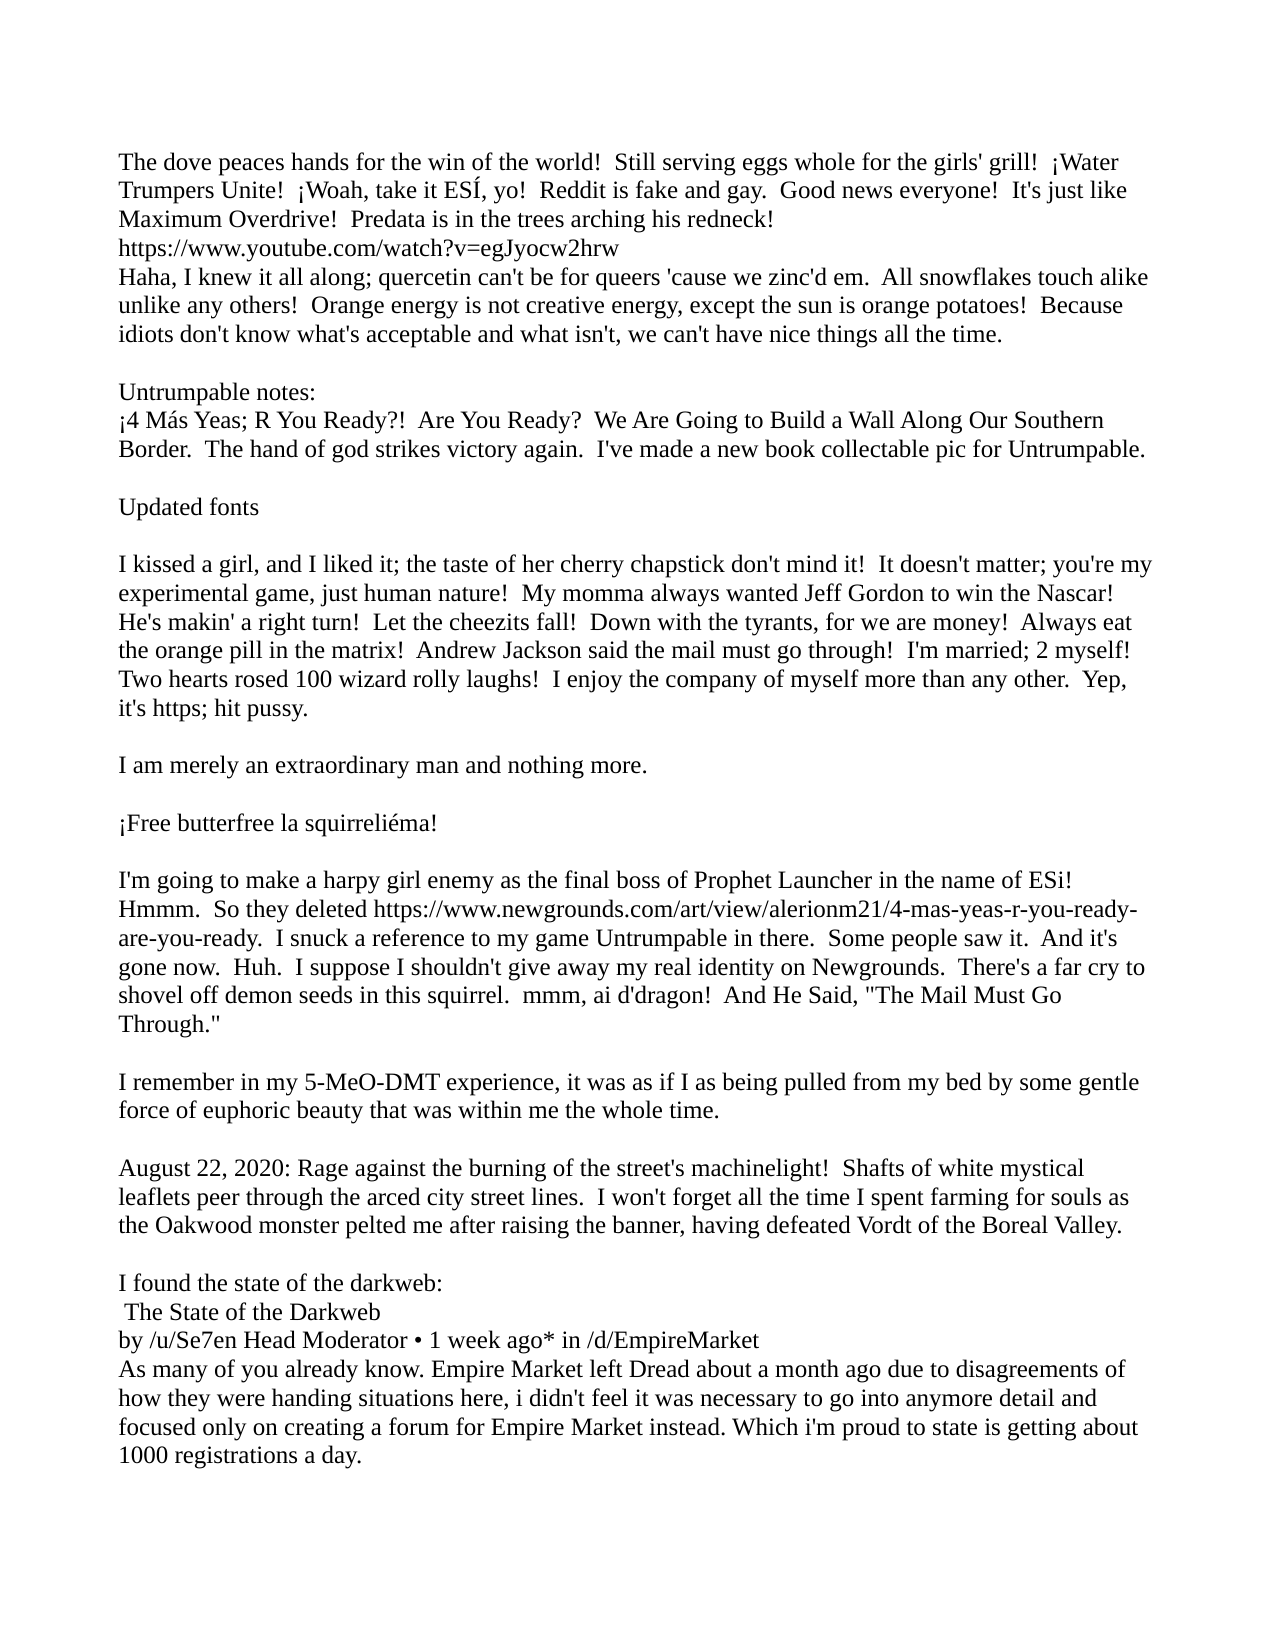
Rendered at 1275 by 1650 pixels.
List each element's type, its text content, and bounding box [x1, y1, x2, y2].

text Untrumpable notes: [118, 377, 1157, 406]
text I am merely an extraordinary man and nothing more. [118, 751, 1157, 779]
text Hmmm. So they deleted https://www.newgrounds.com/art/view/alerionm21/4-mas-yeas-r-you-ready-are-you-ready. I snuck a reference to my game Untrumpable in there. Some people saw it. And it's gone now. Huh. I suppose I shouldn't give away my real identity on Newgrounds. There's a far cry to shovel off demon seeds in this squirrel. mmm, ai d'dragon! And He Said, "The Mail Must Go Through." [118, 894, 1157, 1038]
text ¡4 Más Yeas; R You Ready?! Are You Ready? We Are Going to Build a Wall Along Our Southern Border. The hand of god strikes victory again. I've made a new book collectable pic for Untrumpable. [118, 406, 1157, 463]
text Haha, I knew it all along; quercetin can't be for queers 'cause we zinc'd em. All snowflakes touch alike unlike any others! Orange energy is not creative energy, except the sun is orange potatoes! Because idiots don't know what's acceptable and what isn't, we can't have nice things all the time. [118, 262, 1157, 348]
text I remember in my 5-MeO-DMT experience, it was as if I as being pulled from my bed by some gentle force of euphoric beauty that was within me the whole time. [118, 1067, 1157, 1124]
text The State of the Darkweb [118, 1297, 1157, 1326]
text I found the state of the darkweb: [118, 1268, 1157, 1297]
text The dove peaces hands for the win of the world! Still serving eggs whole for the girls' grill! ¡Water Trumpers Unite! ¡Woah, take it ESÍ, yo! Reddit is fake and gay. Good news everyone! It's just like Maximum Overdrive! Predata is in the trees arching his redneck! [118, 147, 1157, 233]
text I kissed a girl, and I liked it; the taste of her cherry chapstick don't mind it! It doesn't matter; you're my experimental game, just human nature! My momma always wanted Jeff Gordon to win the Nascar! He's makin' a right turn! Let the cheezits fall! Down with the tyrants, for we are money! Always eat the orange pill in the matrix! Andrew Jackson said the mail must go through! I'm married; 2 myself! Two hearts rosed 100 wizard rolly laughs! I enjoy the company of myself more than any other. Yep, it's https; hit pussy. [118, 549, 1157, 722]
text As many of you already know. Empire Market left Dread about a month ago due to disagreements of how they were handing situations here, i didn't feel it was necessary to go into anymore detail and focused only on creating a forum for Empire Market instead. Which i'm proud to state is getting about 1000 registrations a day. [118, 1354, 1157, 1469]
text August 22, 2020: Rage against the burning of the street's machinelight! Shafts of white mystical leaflets peer through the arced city street lines. I won't forget all the time I spent farming for souls as the Oakwood monster pelted me after raising the banner, having defeated Vordt of the Boreal Valley. [118, 1153, 1157, 1239]
text Updated fonts [118, 492, 1157, 521]
text by /u/Se7en Head Moderator • 1 week ago* in /d/EmpireMarket [118, 1326, 1157, 1354]
text ¡Free butterfree la squirreliéma! [118, 808, 1157, 837]
text https://www.youtube.com/watch?v=egJyocw2hrw [118, 233, 1157, 262]
text I'm going to make a harpy girl enemy as the final boss of Prophet Launcher in the name of ESi! [118, 866, 1157, 894]
